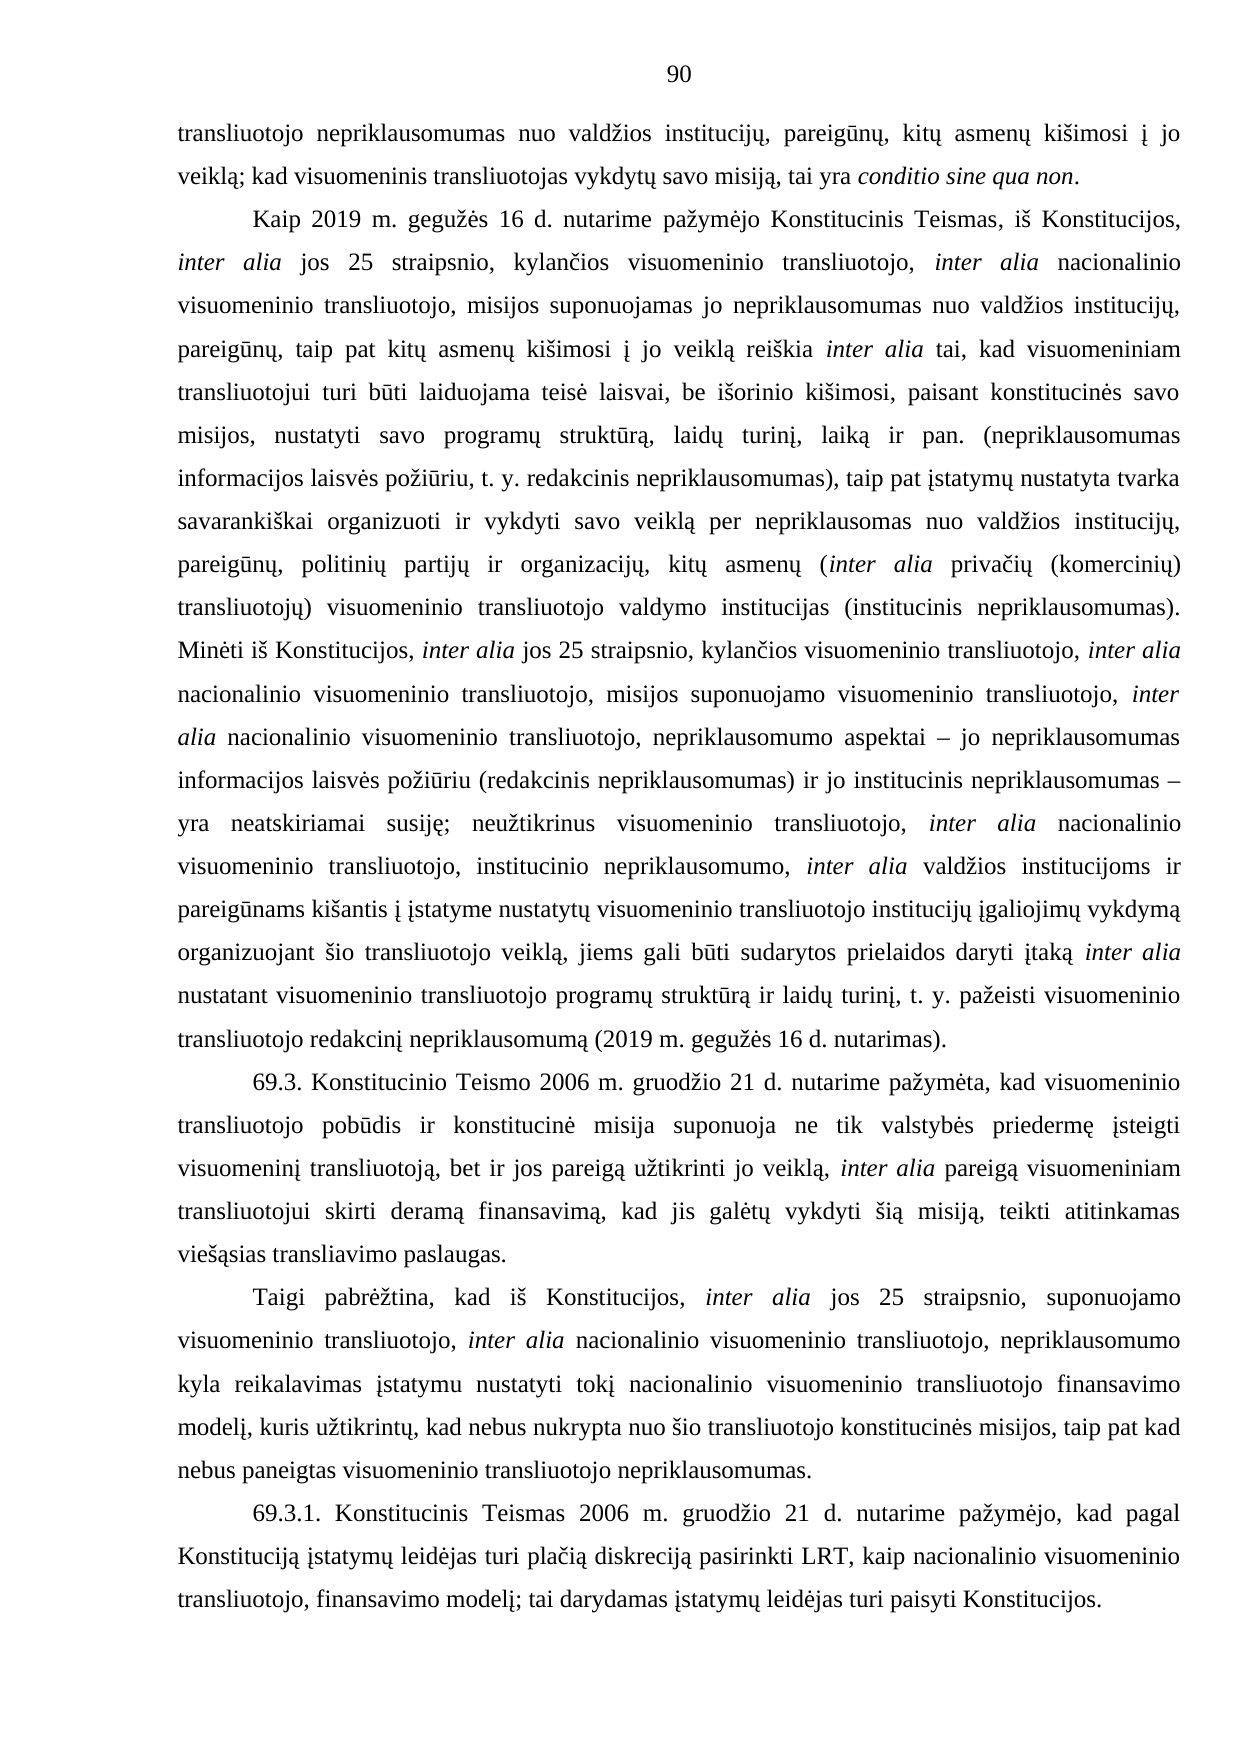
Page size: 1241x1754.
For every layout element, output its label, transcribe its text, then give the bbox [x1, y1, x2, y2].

text Taigi pabrėžtina, kad iš Konstitucijos, inter alia jos 25 straipsnio, suponuojamo visuomeninio transliuotojo, inter alia nacionalinio visuomeninio transliuotojo, nepriklausomumo kyla reikalavimas įstatymu nustatyti tokį nacionalinio visuomeninio transliuotojo finansavimo modelį, kuris užtikrintų, kad nebus nukrypta nuo šio transliuotojo konstitucinės misijos, taip pat kad nebus paneigtas visuomeninio transliuotojo nepriklausomumas. [177, 1282, 1181, 1484]
text Kaip 2019 m. gegužės 16 d. nutarime pažymėjo Konstitucinis Teismas, iš Konstitucijos, inter alia jos 25 straipsnio, kylančios visuomeninio transliuotojo, inter alia nacionalinio visuomeninio transliuotojo, misijos suponuojamas jo nepriklausomumas nuo valdžios institucijų, pareigūnų, taip pat kitų asmenų kišimosi į jo veiklą reiškia inter alia tai, kad visuomeniniam transliuotojui turi būti laiduojama teisė laisvai, be išorinio kišimosi, paisant konstitucinės savo misijos, nustatyti savo programų struktūrą, laidų turinį, laiką ir pan. (nepriklausomumas informacijos laisvės požiūriu, t. y. redakcinis nepriklausomumas), taip pat įstatymų nustatyta tvarka savarankiškai organizuoti ir vykdyti savo veiklą per nepriklausomas nuo valdžios institucijų, pareigūnų, politinių partijų ir organizacijų, kitų asmenų (inter alia privačių (komercinių) transliuotojų) visuomeninio transliuotojo valdymo institucijas (institucinis nepriklausomumas). Minėti iš Konstitucijos, inter alia jos 25 straipsnio, kylančios visuomeninio transliuotojo, inter alia nacionalinio visuomeninio transliuotojo, misijos suponuojamo visuomeninio transliuotojo, inter alia nacionalinio visuomeninio transliuotojo, nepriklausomumo aspektai – jo nepriklausomumas informacijos laisvės požiūriu (redakcinis nepriklausomumas) ir jo institucinis nepriklausomumas – yra neatskiriamai susiję; neužtikrinus visuomeninio transliuotojo, inter alia nacionalinio visuomeninio transliuotojo, institucinio nepriklausomumo, inter alia valdžios institucijoms ir pareigūnams kišantis į įstatyme nustatytų visuomeninio transliuotojo institucijų įgaliojimų vykdymą organizuojant šio transliuotojo veiklą, jiems gali būti sudarytos prielaidos daryti įtaką inter alia nustatant visuomeninio transliuotojo programų struktūrą ir laidų turinį, t. y. pažeisti visuomeninio transliuotojo redakcinį nepriklausomumą (2019 m. gegužės 16 d. nutarimas). [177, 204, 1181, 1052]
text 69.3.1. Konstitucinis Teismas 2006 m. gruodžio 21 d. nutarime pažymėjo, kad pagal Konstituciją įstatymų leidėjas turi plačią diskreciją pasirinkti LRT, kaip nacionalinio visuomeninio transliuotojo, finansavimo modelį; tai darydamas įstatymų leidėjas turi paisyti Konstitucijos. [177, 1498, 1181, 1613]
text transliuotojo nepriklausomumas nuo valdžios institucijų, pareigūnų, kitų asmenų kišimosi į jo veiklą; kad visuomeninis transliuotojas vykdytų savo misiją, tai yra conditio sine qua non. [177, 118, 1181, 190]
text 69.3. Konstitucinio Teismo 2006 m. gruodžio 21 d. nutarime pažymėta, kad visuomeninio transliuotojo pobūdis ir konstitucinė misija suponuoja ne tik valstybės priedermę įsteigti visuomeninį transliuotoją, bet ir jos pareigą užtikrinti jo veiklą, inter alia pareigą visuomeniniam transliuotojui skirti deramą finansavimą, kad jis galėtų vykdyti šią misiją, teikti atitinkamas viešąsias transliavimo paslaugas. [177, 1067, 1181, 1268]
